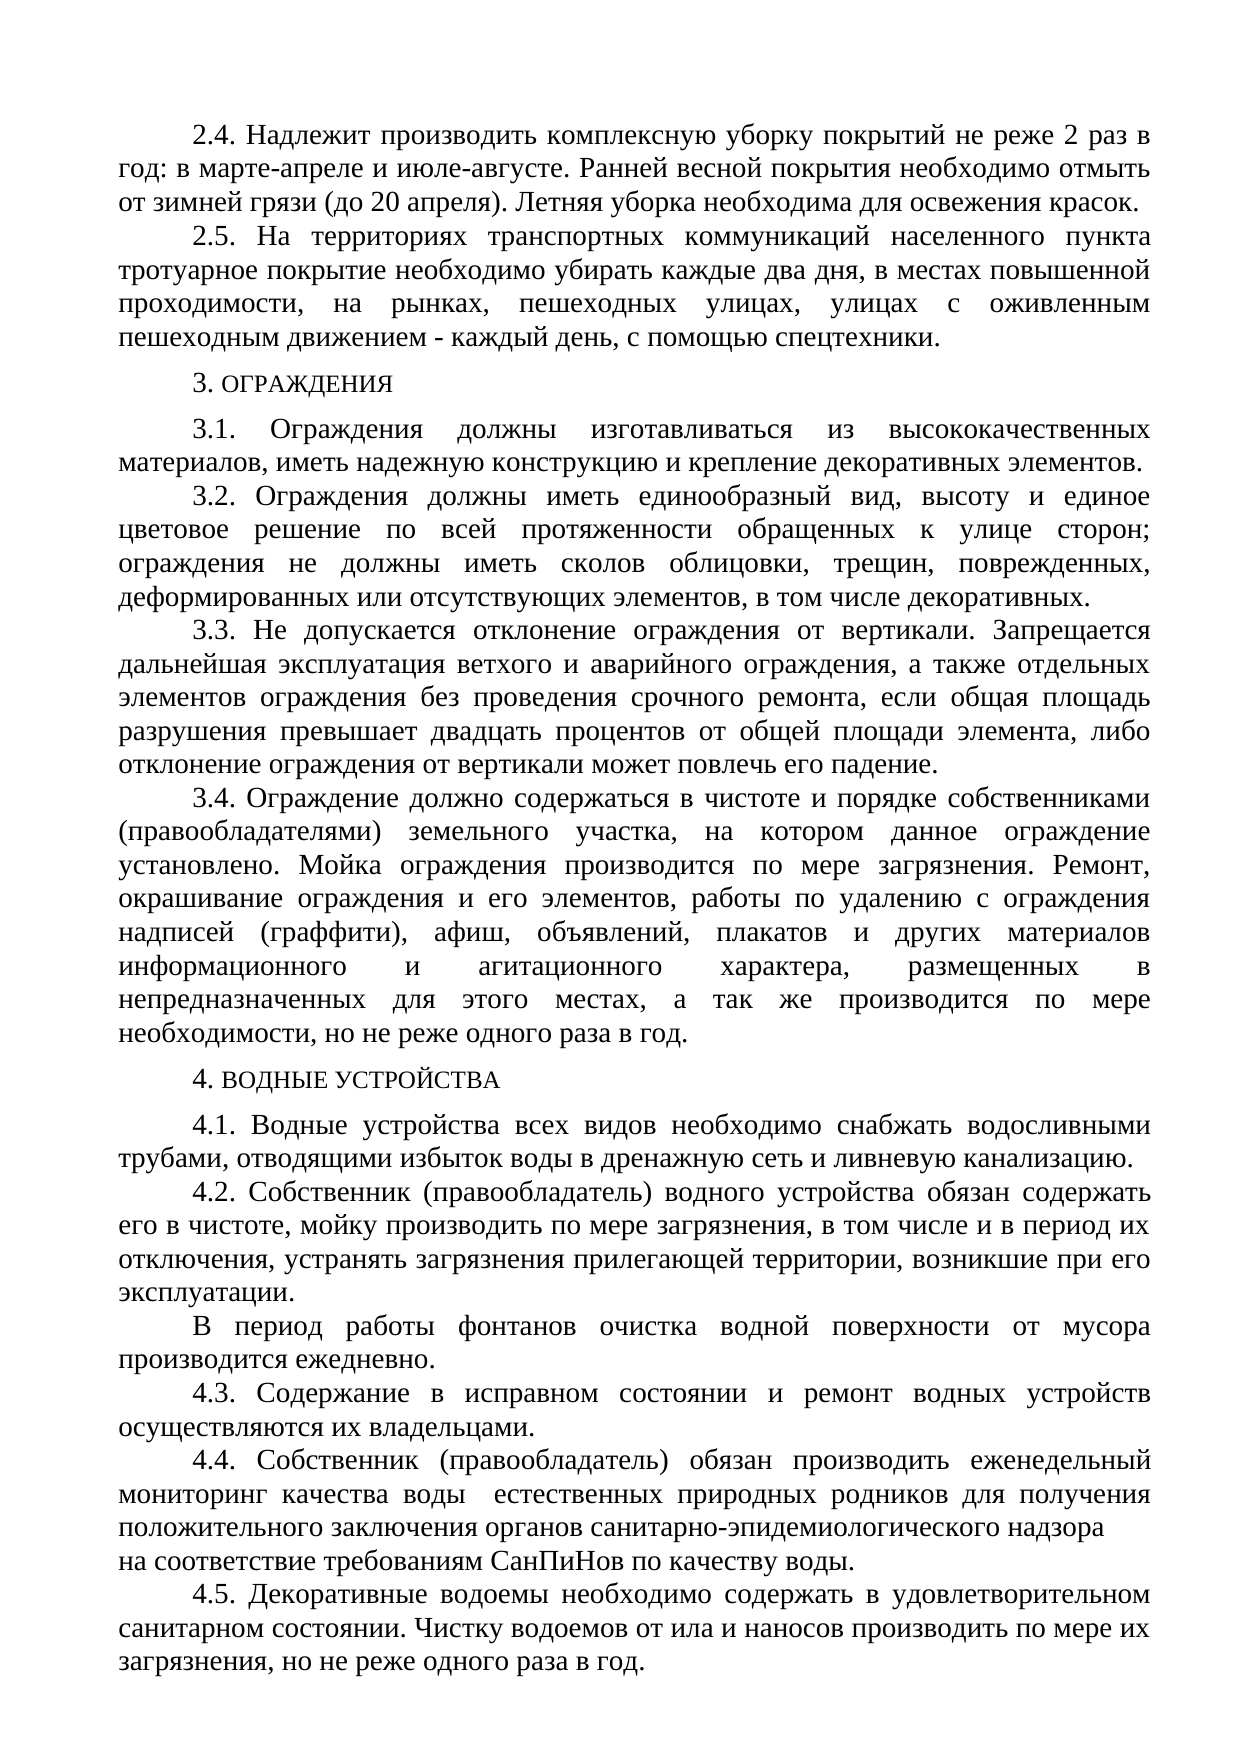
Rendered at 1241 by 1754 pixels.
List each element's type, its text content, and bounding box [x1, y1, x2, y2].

text на соответствие требованиям СанПиНов по качеству воды. [118, 1543, 1152, 1576]
text 4. ВОДНЫЕ УСТРОЙСТВА [118, 1061, 1152, 1094]
text 3.3. Не допускается отклонение ограждения от вертикали. Запрещается дальнейшая эксплуатация ветхого и аварийного ограждения, а также отдельных элементов ограждения без проведения срочного ремонта, если общая площадь разрушения превышает двадцать процентов от общей площади элемента, либо отклонение ограждения от вертикали может повлечь его падение. [118, 612, 1152, 780]
text 3.2. Ограждения должны иметь единообразный вид, высоту и единое цветовое решение по всей протяженности обращенных к улице сторон; ограждения не должны иметь сколов облицовки, трещин, поврежденных, деформированных или отсутствующих элементов, в том числе декоративных. [118, 478, 1152, 612]
text 4.4. Собственник (правообладатель) обязан производить еженедельный мониторинг качества воды естественных природных родников для получения положительного заключения органов санитарно-эпидемиологического надзора [118, 1442, 1152, 1543]
text 4.2. Собственник (правообладатель) водного устройства обязан содержать его в чистоте, мойку производить по мере загрязнения, в том числе и в период их отключения, устранять загрязнения прилегающей территории, возникшие при его эксплуатации. [118, 1174, 1152, 1308]
text 4.3. Содержание в исправном состоянии и ремонт водных устройств осуществляются их владельцами. [118, 1375, 1152, 1442]
text 2.5. На территориях транспортных коммуникаций населенного пункта тротуарное покрытие необходимо убирать каждые два дня, в местах повышенной проходимости, на рынках, пешеходных улицах, улицах с оживленным пешеходным движением - каждый день, с помощью спецтехники. [118, 218, 1152, 352]
text 4.5. Декоративные водоемы необходимо содержать в удовлетворительном санитарном состоянии. Чистку водоемов от ила и наносов производить по мере их загрязнения, но не реже одного раза в год. [118, 1576, 1152, 1677]
text 3.1. Ограждения должны изготавливаться из высококачественных материалов, иметь надежную конструкцию и крепление декоративных элементов. [118, 411, 1152, 478]
text В период работы фонтанов очистка водной поверхности от мусора производится ежедневно. [118, 1308, 1152, 1375]
text 4.1. Водные устройства всех видов необходимо снабжать водосливными трубами, отводящими избыток воды в дренажную сеть и ливневую канализацию. [118, 1107, 1152, 1174]
text 3. ОГРАЖДЕНИЯ [118, 365, 1152, 398]
text 2.4. Надлежит производить комплексную уборку покрытий не реже 2 раз в год: в марте-апреле и июле-августе. Ранней весной покрытия необходимо отмыть от зимней грязи (до 20 апреля). Летняя уборка необходима для освежения красок. [118, 117, 1152, 218]
text 3.4. Ограждение должно содержаться в чистоте и порядке собственниками (правообладателями) земельного участка, на котором данное ограждение установлено. Мойка ограждения производится по мере загрязнения. Ремонт, окрашивание ограждения и его элементов, работы по удалению с ограждения надписей (граффити), афиш, объявлений, плакатов и других материалов информационного и агитационного характера, размещенных в непредназначенных для этого местах, а так же производится по мере необходимости, но не реже одного раза в год. [118, 780, 1152, 1048]
